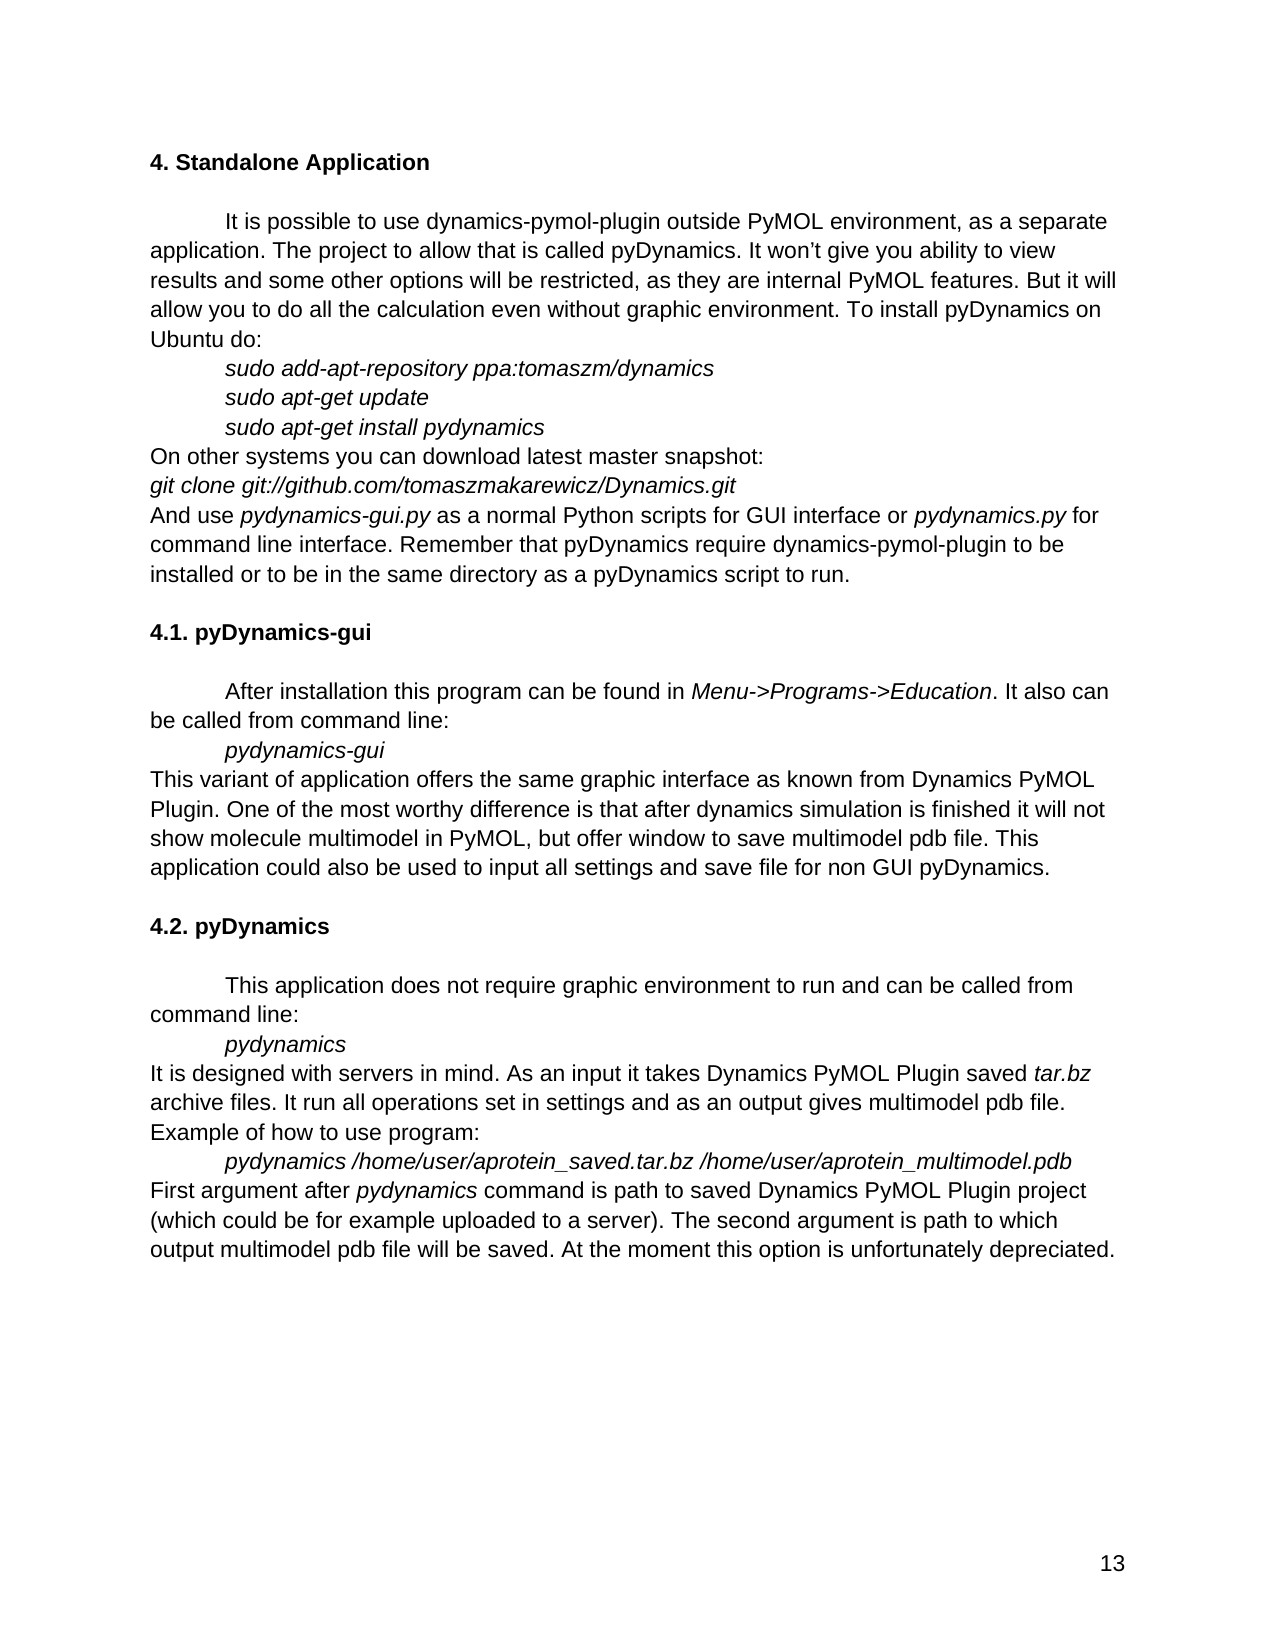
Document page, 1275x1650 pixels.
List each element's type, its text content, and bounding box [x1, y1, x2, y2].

text This application does not require graphic environment to run and can be called from command line: [150, 972, 1125, 1027]
text git clone git://github.com/tomaszmakarewicz/Dynamics.git [150, 473, 1125, 499]
text pydynamics [150, 1031, 1125, 1057]
text 4. Standalone Application [150, 150, 1125, 176]
text First argument after pydynamics command is path to saved Dynamics PyMOL Plugin project (which could be for example uploaded to a server). The second argument is path to which output multimodel pdb file will be saved. At the moment this option is unfortunately depreciated. [150, 1178, 1125, 1262]
text sudo add-apt-repository ppa:tomaszm/dynamics [150, 356, 1125, 381]
text And use pydynamics-gui.py as a normal Python scripts for GUI interface or pydynamics.py for command line interface. Remember that pyDynamics require dynamics-pymol-plugin to be installed or to be in the same directory as a pyDynamics script to run. [150, 502, 1125, 587]
text pydynamics /home/user/aprotein_saved.tar.bz /home/user/aprotein_multimodel.pdb [150, 1149, 1125, 1174]
text This variant of application offers the same graphic interface as known from Dynamics PyMOL Plugin. One of the most worthy difference is that after dynamics simulation is finished it will not show molecule multimodel in PyMOL, but offer window to save multimodel pdb file. This application could also be used to input all settings and save file for non GUI pyDynamics. [150, 767, 1125, 881]
text Example of how to use program: [150, 1119, 1125, 1145]
text It is possible to use dynamics-pymol-plugin outside PyMOL environment, as a separate application. The project to allow that is called pyDynamics. It won’t give you ability to view results and some other options will be restricted, as they are internal PyMOL features. But it will allow you to do all the calculation even without graphic environment. To install pyDynamics on Ubuntu do: [150, 209, 1125, 352]
text sudo apt-get install pydynamics [150, 414, 1125, 440]
text 4.2. pyDynamics [150, 914, 1125, 939]
text 4.1. pyDynamics-gui [150, 620, 1125, 646]
text On other systems you can download latest master snapshot: [150, 444, 1125, 469]
text sudo apt-get update [150, 385, 1125, 411]
text pydynamics-gui [150, 737, 1125, 763]
text After installation this program can be found in Menu->Programs->Education. It also can be called from command line: [150, 679, 1125, 734]
text It is designed with servers in mind. As an input it takes Dynamics PyMOL Plugin saved tar.bz archive files. It run all operations set in settings and as an output gives multimodel pdb file. [150, 1061, 1125, 1116]
